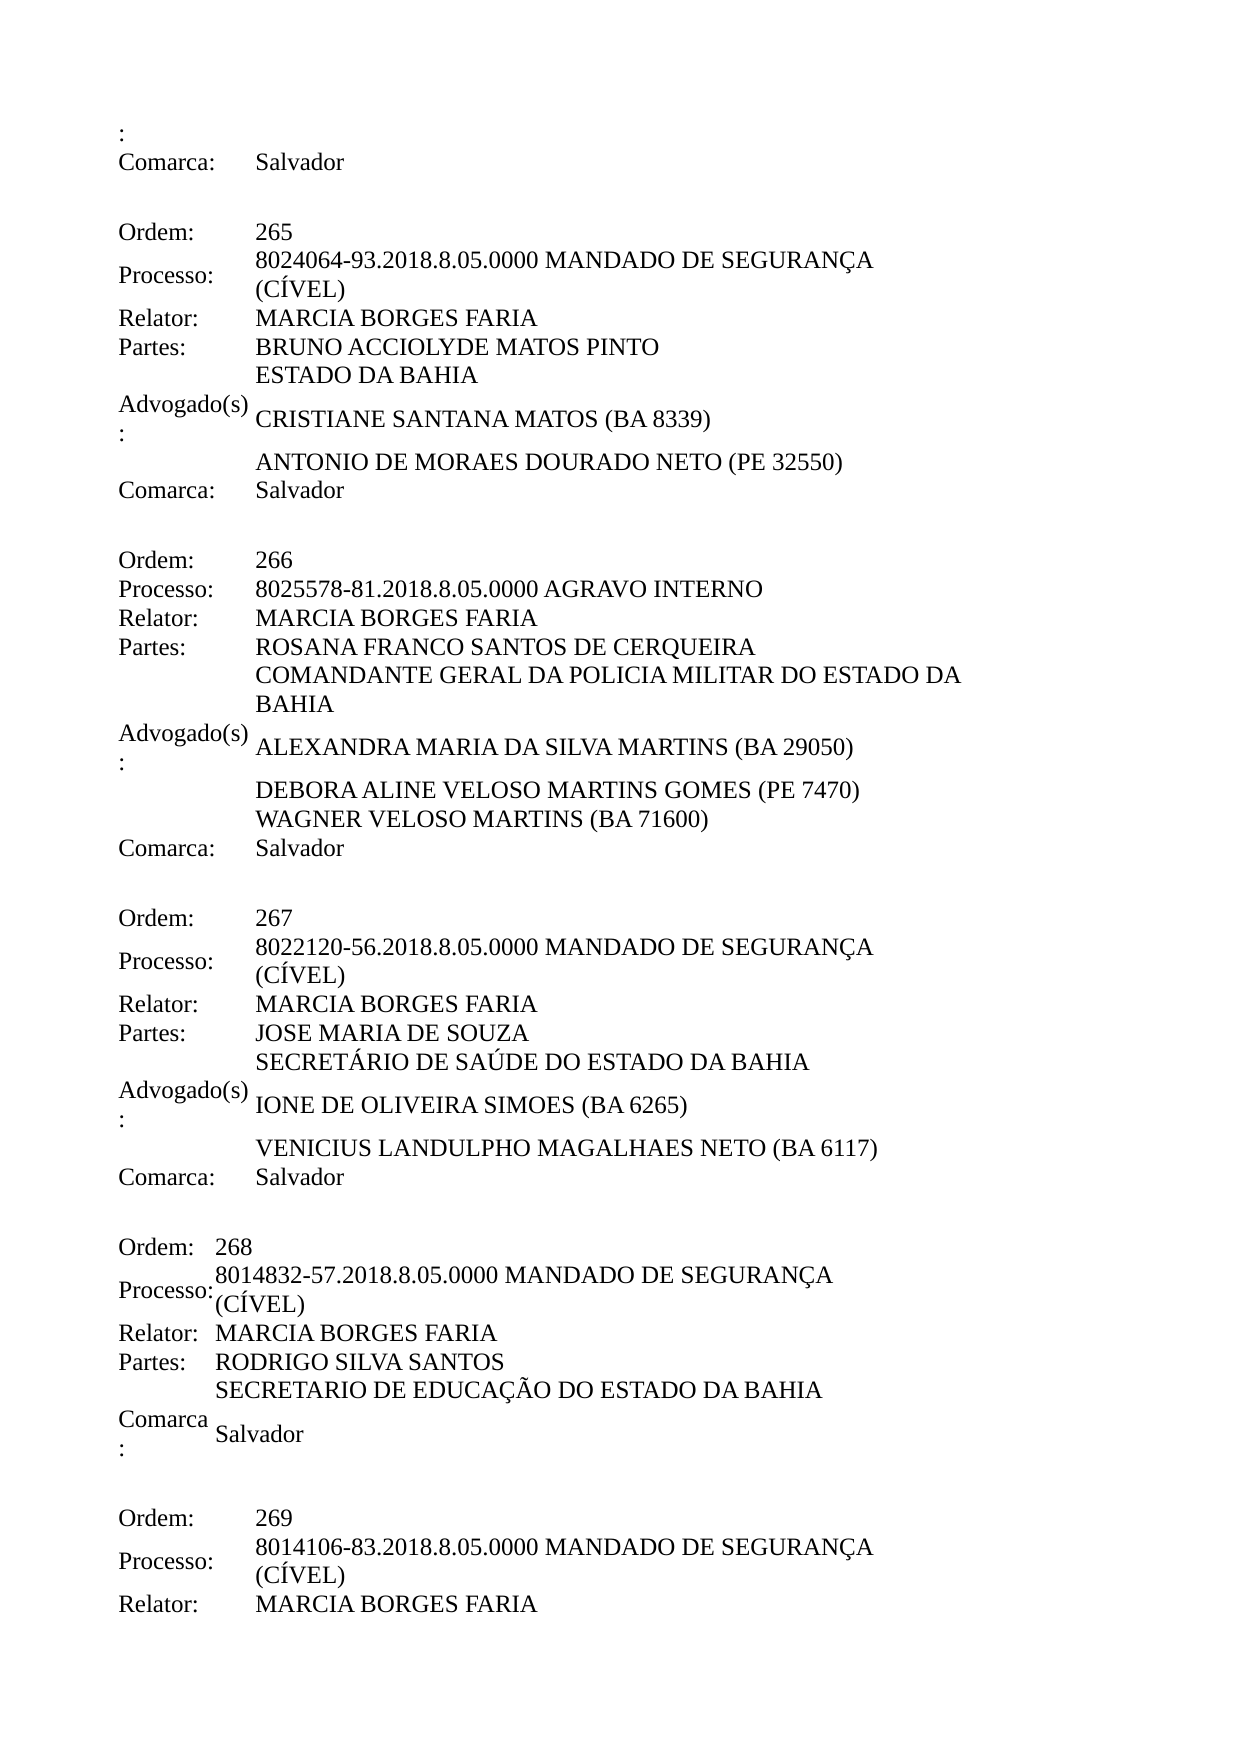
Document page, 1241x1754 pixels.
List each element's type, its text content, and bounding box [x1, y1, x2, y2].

table_cell Processo: [118, 1532, 255, 1589]
table_cell [118, 1376, 215, 1404]
table_cell MARCIA BORGES FARIA [215, 1318, 928, 1347]
table_header 267 [255, 903, 969, 932]
table_cell : [118, 118, 255, 147]
table_cell DEBORA ALINE VELOSO MARTINS GOMES (PE 7470) [255, 776, 1041, 804]
table_header Ordem: [118, 217, 255, 246]
table_cell 8025578-81.2018.8.05.0000 AGRAVO INTERNO [255, 574, 1041, 603]
table_cell 8014832-57.2018.8.05.0000 MANDADO DE SEGURANÇA (CÍVEL) [215, 1261, 928, 1318]
table_cell BRUNO ACCIOLYDE MATOS PINTO [255, 332, 969, 361]
table_cell [118, 1133, 255, 1162]
table_cell WAGNER VELOSO MARTINS (BA 71600) [255, 804, 1041, 833]
table_cell [118, 1047, 255, 1076]
table_header 266 [255, 546, 1041, 574]
table_cell SECRETÁRIO DE SAÚDE DO ESTADO DA BAHIA [255, 1047, 969, 1076]
table_header Ordem: [118, 546, 255, 574]
table_cell Advogado(s): [118, 389, 255, 447]
table_cell Comarca: [118, 476, 255, 504]
table_header Ordem: [118, 1503, 255, 1532]
table_cell MARCIA BORGES FARIA [255, 989, 969, 1018]
table_cell [255, 118, 969, 147]
table_header Ordem: [118, 1232, 215, 1261]
table_cell ROSANA FRANCO SANTOS DE CERQUEIRA [255, 632, 1041, 661]
table_cell Partes: [118, 1018, 255, 1047]
table_cell ALEXANDRA MARIA DA SILVA MARTINS (BA 29050) [255, 718, 1041, 776]
table_cell 8014106-83.2018.8.05.0000 MANDADO DE SEGURANÇA (CÍVEL) [255, 1532, 969, 1589]
table_cell ANTONIO DE MORAES DOURADO NETO (PE 32550) [255, 447, 969, 476]
table_cell Processo: [118, 1261, 215, 1318]
table_cell [118, 804, 255, 833]
table_cell Partes: [118, 1347, 215, 1376]
table_cell Comarca: [118, 147, 255, 176]
table_cell MARCIA BORGES FARIA [255, 303, 969, 332]
table_cell Comarca: [118, 833, 255, 862]
table_cell [118, 361, 255, 389]
table_cell Relator: [118, 1589, 255, 1618]
table_cell Processo: [118, 932, 255, 989]
table_cell COMANDANTE GERAL DA POLICIA MILITAR DO ESTADO DA BAHIA [255, 661, 1041, 718]
table_cell Processo: [118, 246, 255, 303]
table_cell Salvador [255, 1162, 969, 1191]
table_cell Relator: [118, 989, 255, 1018]
table_cell [118, 661, 255, 718]
table_cell Processo: [118, 574, 255, 603]
table_cell Relator: [118, 1318, 215, 1347]
table_cell Salvador [255, 833, 1041, 862]
table_cell MARCIA BORGES FARIA [255, 603, 1041, 632]
table_cell Partes: [118, 332, 255, 361]
table_cell VENICIUS LANDULPHO MAGALHAES NETO (BA 6117) [255, 1133, 969, 1162]
table_header Ordem: [118, 903, 255, 932]
table_cell IONE DE OLIVEIRA SIMOES (BA 6265) [255, 1076, 969, 1133]
table_cell JOSE MARIA DE SOUZA [255, 1018, 969, 1047]
table_cell MARCIA BORGES FARIA [255, 1589, 969, 1618]
table_cell RODRIGO SILVA SANTOS [215, 1347, 928, 1376]
table_cell 8022120-56.2018.8.05.0000 MANDADO DE SEGURANÇA (CÍVEL) [255, 932, 969, 989]
table_cell Salvador [255, 476, 969, 504]
table_cell Advogado(s): [118, 1076, 255, 1133]
table_cell Relator: [118, 603, 255, 632]
table_cell Salvador [255, 147, 969, 176]
table_cell [118, 776, 255, 804]
table_cell ESTADO DA BAHIA [255, 361, 969, 389]
table_cell Comarca: [118, 1162, 255, 1191]
table_header 269 [255, 1503, 969, 1532]
table_cell 8024064-93.2018.8.05.0000 MANDADO DE SEGURANÇA (CÍVEL) [255, 246, 969, 303]
table_header 265 [255, 217, 969, 246]
table_cell Partes: [118, 632, 255, 661]
table_cell CRISTIANE SANTANA MATOS (BA 8339) [255, 389, 969, 447]
table_cell Comarca: [118, 1404, 215, 1462]
table_cell Advogado(s): [118, 718, 255, 776]
table_cell Salvador [215, 1404, 928, 1462]
table_cell [118, 447, 255, 476]
table_cell Relator: [118, 303, 255, 332]
table_cell SECRETARIO DE EDUCAÇÃO DO ESTADO DA BAHIA [215, 1376, 928, 1404]
table_header 268 [215, 1232, 928, 1261]
